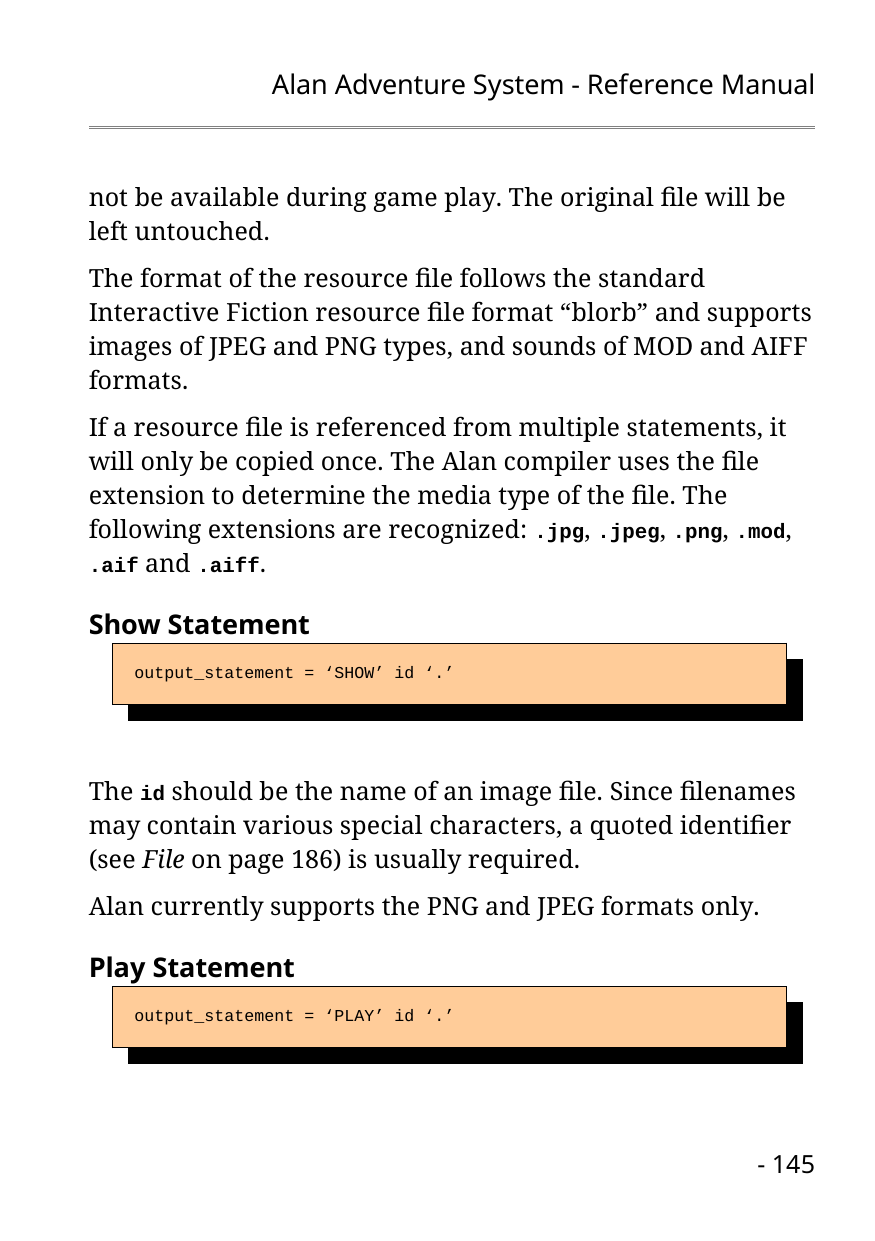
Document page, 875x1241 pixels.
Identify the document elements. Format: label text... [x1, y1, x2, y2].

subtitle Show Statement [88, 605, 815, 642]
text Alan currently supports the PNG and JPEG formats only. [88, 889, 815, 923]
text The id should be the name of an image file. Since filenames may contain various special characters, a quoted identifier (see File on page 146) is usually required. [88, 774, 815, 876]
subtitle Play Statement [88, 948, 815, 985]
text output_statement = ‘SHOW’ id ‘.’ [113, 644, 786, 704]
text If a resource file is referenced from multiple statements, it will only be copied once. The Alan compiler uses the file extension to determine the media type of the file. The following extensions are recognized: .jpg, .jpeg, .png, .mod, .aif and .aiff. [88, 410, 815, 580]
text The format of the resource file follows the standard Interactive Fiction resource file format “blorb” and supports images of JPEG and PNG types, and sounds of MOD and AIFF formats. [88, 261, 815, 397]
text not be available during game play. The original file will be left untouched. [88, 180, 815, 248]
text output_statement = ‘PLAY’ id ‘.’ [113, 987, 786, 1047]
